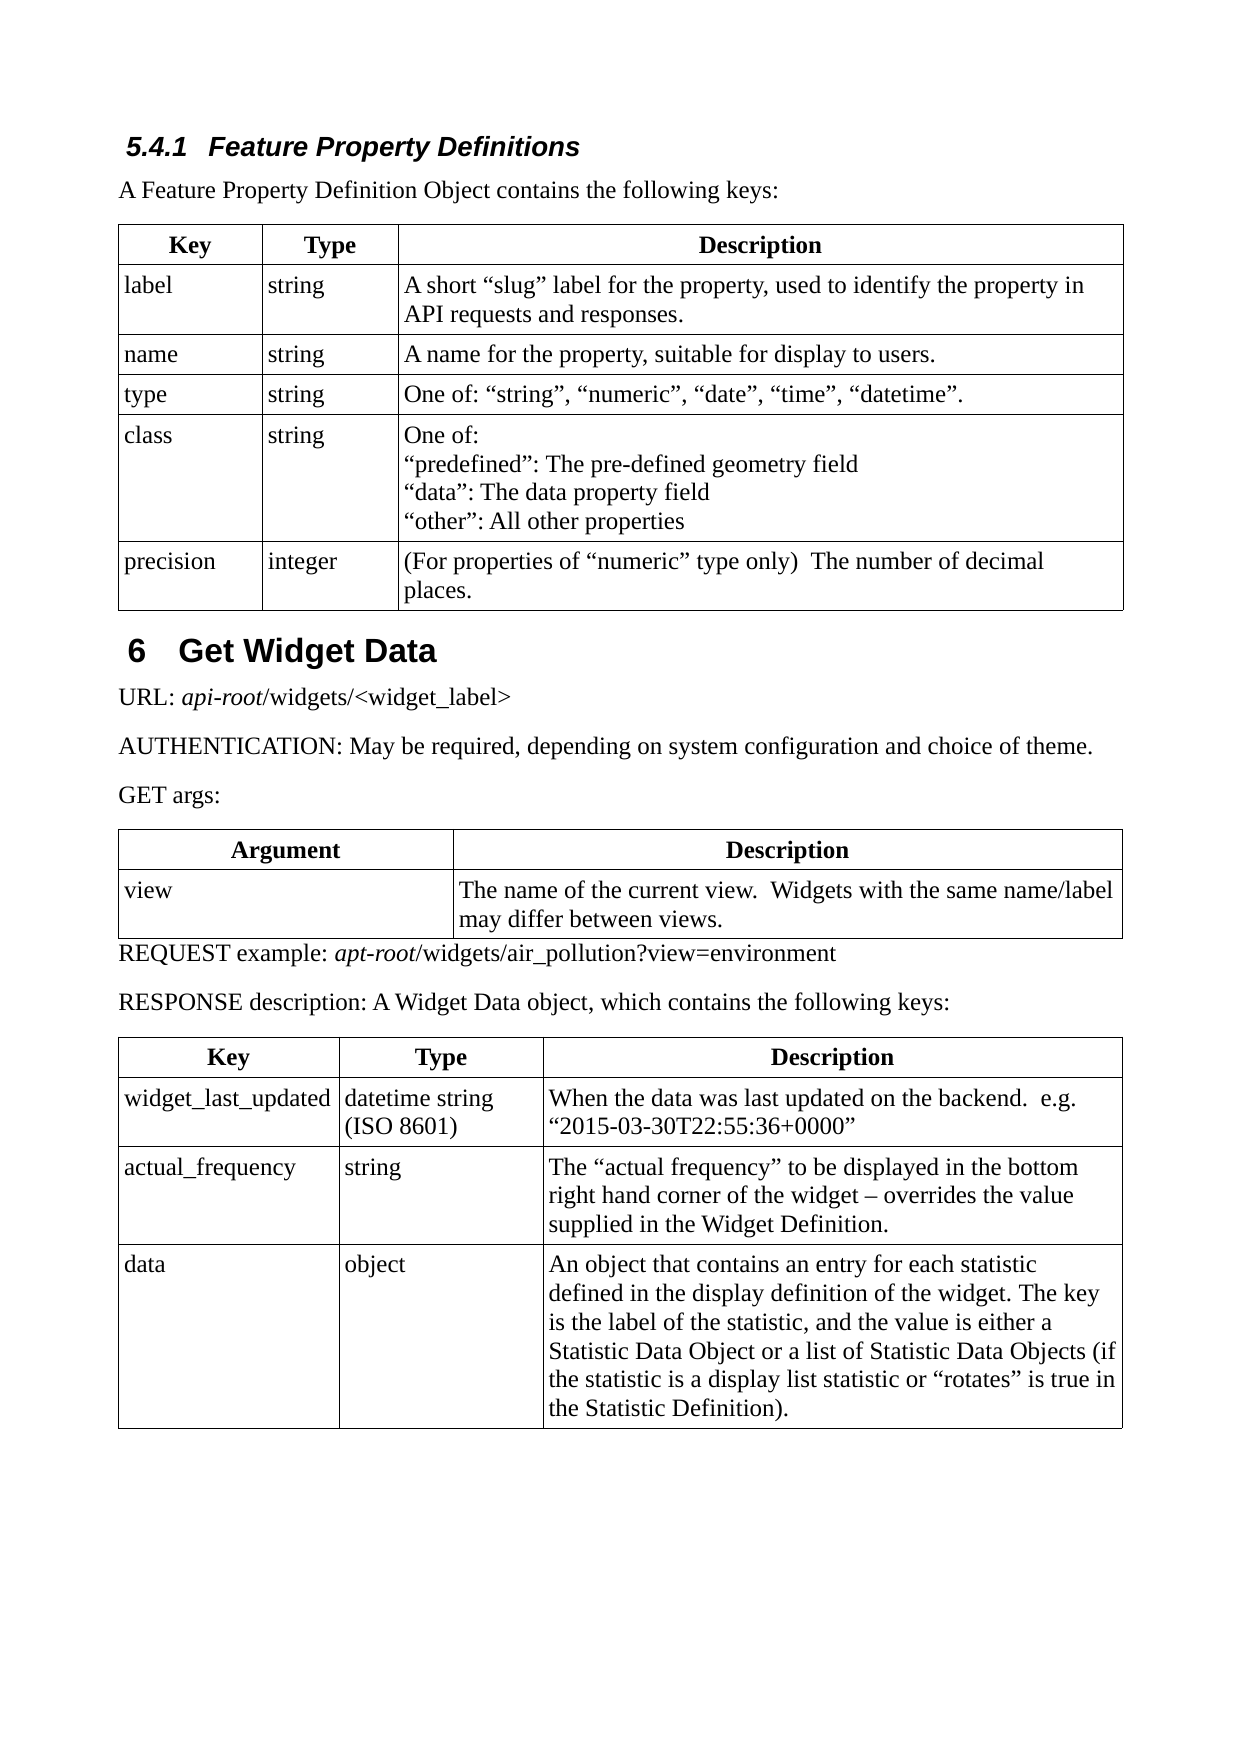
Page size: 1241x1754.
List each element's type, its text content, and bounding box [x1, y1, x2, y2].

table_header Description [544, 1038, 1122, 1077]
table_cell When the data was last updated on the backend. e.g. “2015-03-30T22:55:36+0000” [544, 1078, 1122, 1146]
table_cell widget_last_updated [119, 1078, 339, 1146]
table_cell A short “slug” label for the property, used to identify the property in API requests and responses. [399, 265, 1123, 333]
table_cell An object that contains an entry for each statistic defined in the display definition of the widget. The key is the label of the statistic, and the value is either a Statistic Data Object or a list of Statistic Data Objects (if the statistic is a display list statistic or “rotates” is true in the Statistic Definition). [544, 1245, 1122, 1428]
table_cell (For properties of “numeric” type only) The number of decimal places. [399, 542, 1123, 610]
text URL: api-root/widgets/<widget_label> [118, 682, 1122, 711]
table_cell string [263, 335, 398, 374]
table_cell precision [119, 542, 262, 610]
table_header Type [340, 1038, 543, 1077]
table_cell view [119, 870, 453, 938]
text AUTHENTICATION: May be required, depending on system configuration and choice of theme. [118, 731, 1122, 759]
table_cell object [340, 1245, 543, 1428]
table_cell string [263, 375, 398, 414]
text RESPONSE description: A Widget Data object, which contains the following keys: [118, 987, 1122, 1016]
table_cell label [119, 265, 262, 333]
table_cell datetime string (ISO 8601) [340, 1078, 543, 1146]
table_cell The name of the current view. Widgets with the same name/label may differ between views. [454, 870, 1122, 938]
table_cell string [263, 265, 398, 333]
table_cell actual_frequency [119, 1147, 339, 1244]
table_cell string [263, 415, 398, 541]
table_header Description [454, 830, 1122, 869]
table_cell data [119, 1245, 339, 1428]
table_cell A name for the property, suitable for display to users. [399, 335, 1123, 374]
table_header Type [263, 225, 398, 264]
subtitle Get Widget Data [118, 631, 1122, 669]
table_cell string [340, 1147, 543, 1244]
text REQUEST example: apt-root/widgets/air_pollution?view=environment [118, 939, 1122, 967]
table_cell class [119, 415, 262, 541]
subtitle Feature Property Definitions [118, 131, 1122, 162]
table_cell One of: “predefined”: The pre-defined geometry field “data”: The data property field “other”: All other properties [399, 415, 1123, 541]
table_header Key [119, 1038, 339, 1077]
table_cell The “actual frequency” to be displayed in the bottom right hand corner of the widget – overrides the value supplied in the Widget Definition. [544, 1147, 1122, 1244]
table_header Key [119, 225, 262, 264]
table_cell integer [263, 542, 398, 610]
table_cell type [119, 375, 262, 414]
table_header Description [399, 225, 1123, 264]
text A Feature Property Definition Object contains the following keys: [118, 175, 1122, 204]
text GET args: [118, 780, 1122, 809]
table_header Argument [119, 830, 453, 869]
table_cell name [119, 335, 262, 374]
table_cell One of: “string”, “numeric”, “date”, “time”, “datetime”. [399, 375, 1123, 414]
